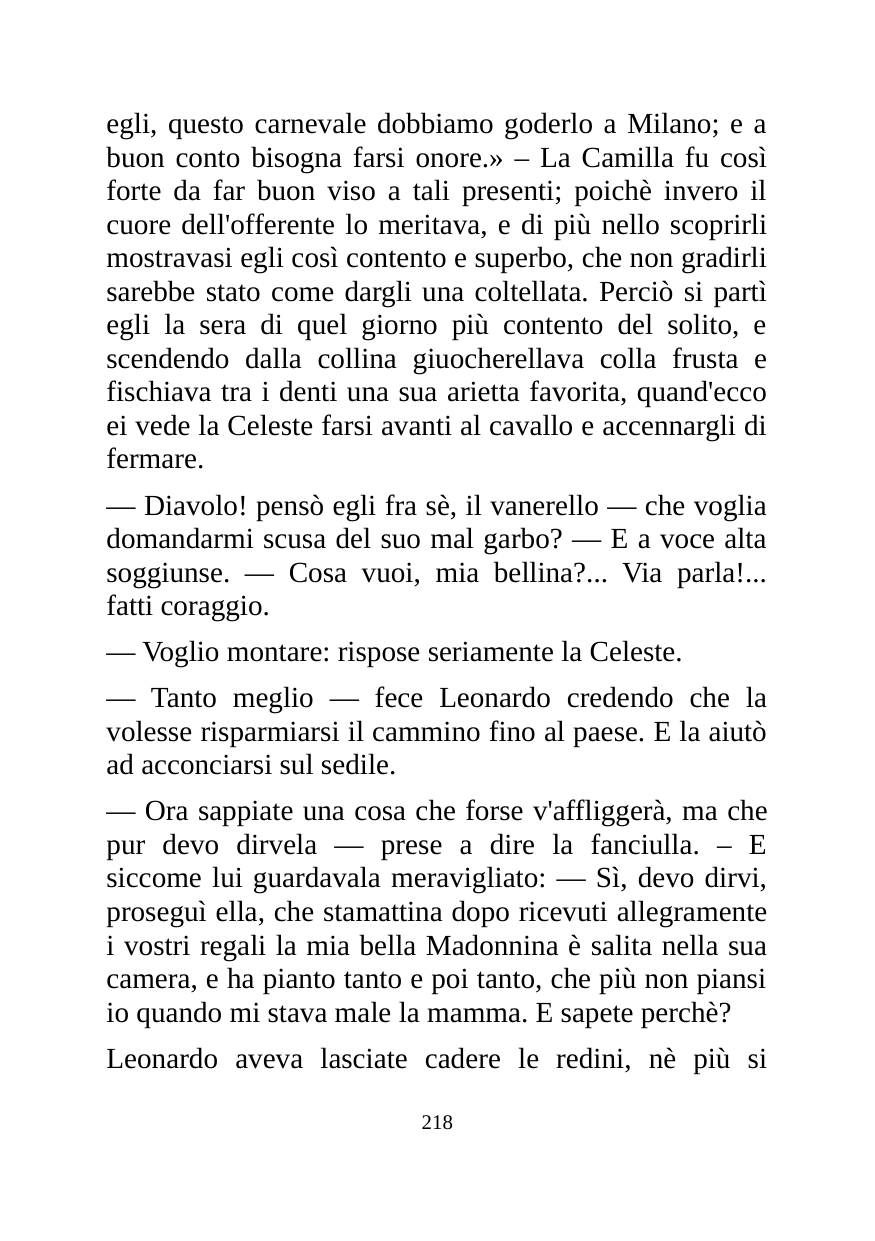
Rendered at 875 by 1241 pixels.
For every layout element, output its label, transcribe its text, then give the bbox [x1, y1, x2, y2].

text Leonardo aveva lasciate cadere le redini, nè più si [106, 1041, 768, 1074]
text egli, questo carnevale dobbiamo goderlo a Milano; e a buon conto bisogna farsi onore.» – La Camilla fu così forte da far buon viso a tali presenti; poichè invero il cuore dell'offerente lo meritava, e di più nello scoprirli mostravasi egli così contento e superbo, che non gradirli sarebbe stato come dargli una coltellata. Perciò si partì egli la sera di quel giorno più contento del solito, e scendendo dalla collina giuocherellava colla frusta e fischiava tra i denti una sua arietta favorita, quand'ecco ei vede la Celeste farsi avanti al cavallo e accennargli di fermare. [106, 106, 768, 475]
text — Voglio montare: rispose seriamente la Celeste. [106, 634, 768, 668]
text — Tanto meglio — fece Leonardo credendo che la volesse risparmiarsi il cammino fino al paese. E la aiutò ad acconciarsi sul sedile. [106, 680, 768, 781]
text — Diavolo! pensò egli fra sè, il vanerello — che voglia domandarmi scusa del suo mal garbo? — E a voce alta soggiunse. — Cosa vuoi, mia bellina?... Via parla!... fatti coraggio. [106, 488, 768, 622]
text — Ora sappiate una cosa che forse v'affliggerà, ma che pur devo dirvela — prese a dire la fanciulla. – E siccome lui guardavala meravigliato: — Sì, devo dirvi, proseguì ella, che stamattina dopo ricevuti allegramente i vostri regali la mia bella Madonnina è salita nella sua camera, e ha pianto tanto e poi tanto, che più non piansi io quando mi stava male la mamma. E sapete perchè? [106, 793, 768, 1028]
